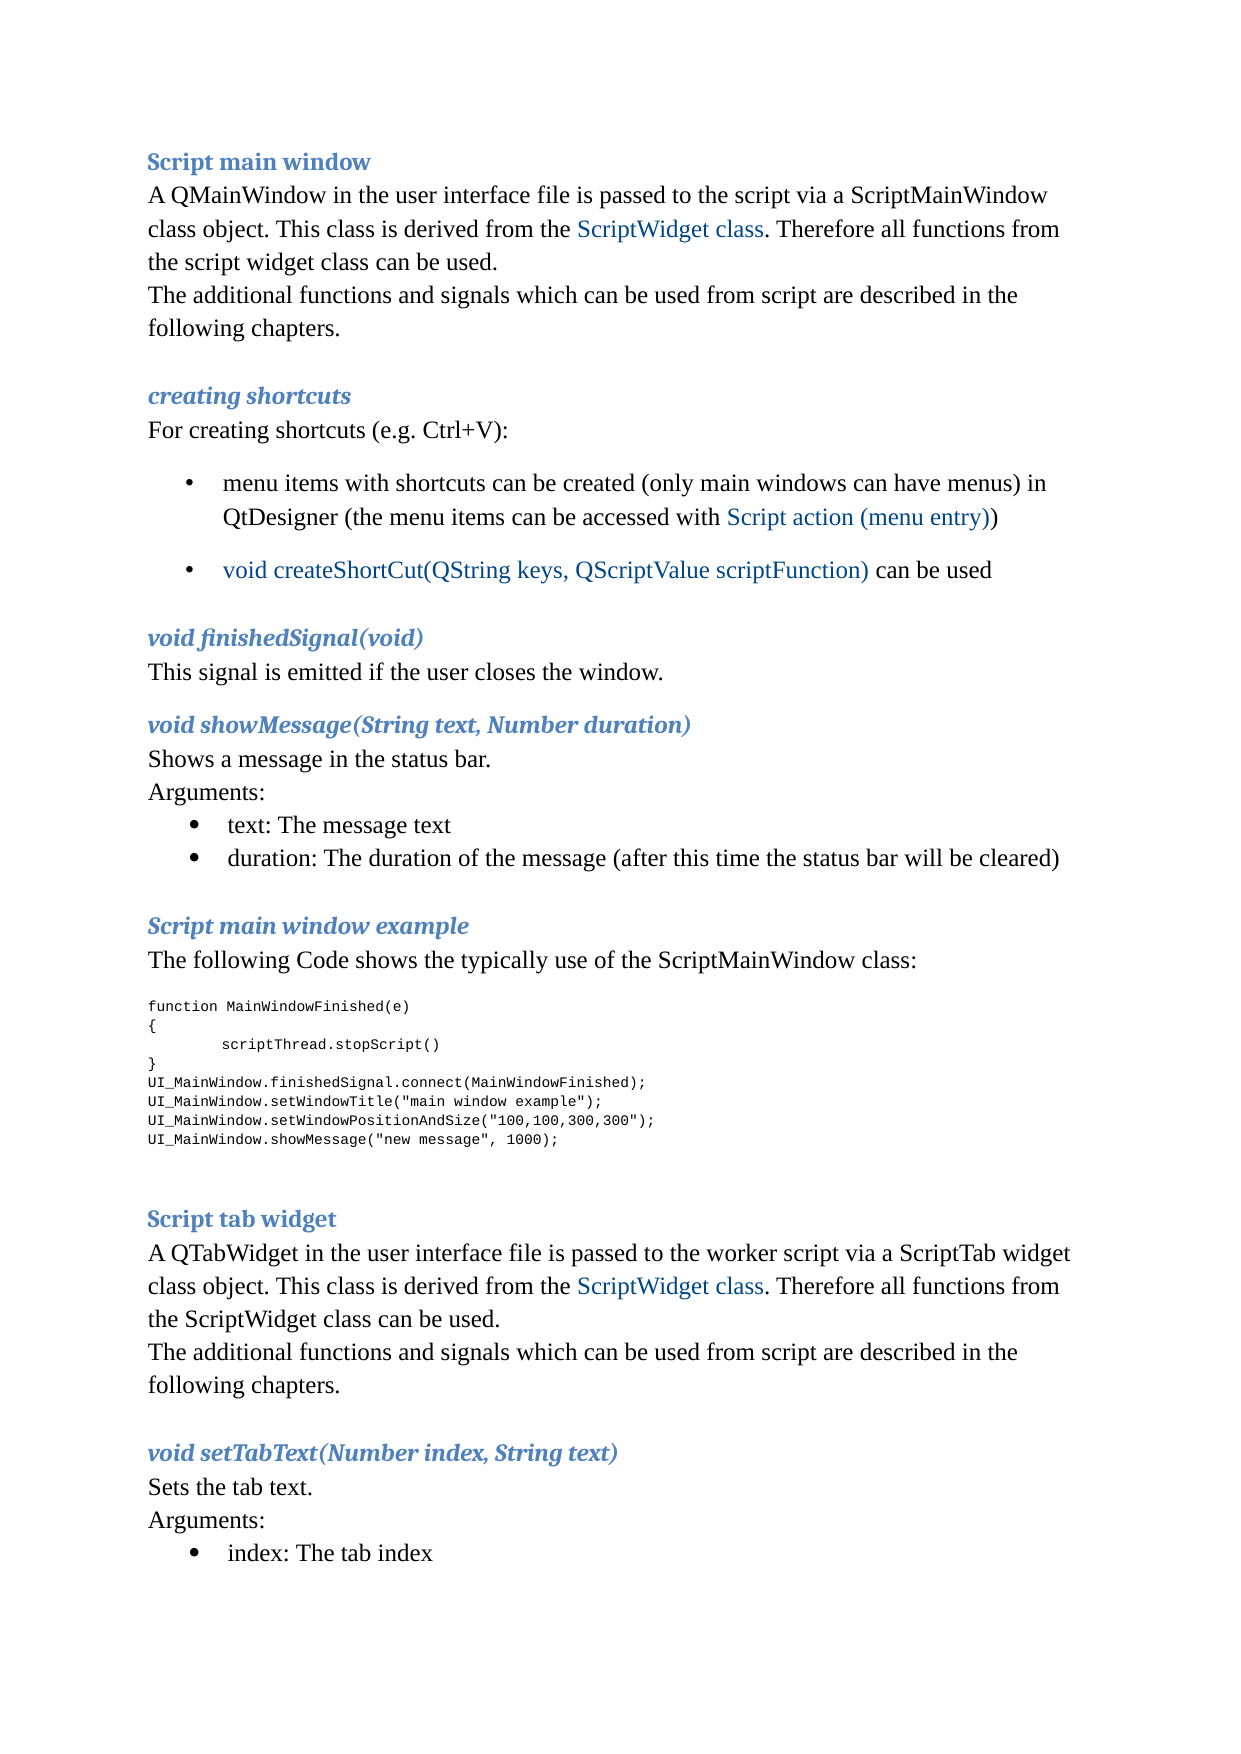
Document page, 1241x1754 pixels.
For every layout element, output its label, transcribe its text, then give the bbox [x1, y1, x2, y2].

text function MainWindowFinished(e) [148, 999, 1093, 1016]
list index: The tab index [190, 1538, 1093, 1567]
subtitle void showMessage(String text, Number duration) [148, 711, 1093, 740]
subtitle Script tab widget [148, 1205, 1093, 1233]
list menu items with shortcuts can be created (only main windows can have menus) in QtDesigner (the menu items can be accessed with Script action (menu entry)) [185, 468, 1093, 530]
list void createShortCut(QString keys, QScriptValue scriptFunction) can be used [185, 555, 1093, 584]
text UI_MainWindow.setWindowPositionAndSize("100,100,300,300"); [148, 1113, 1093, 1129]
text UI_MainWindow.showMessage("new message", 1000); [148, 1132, 1093, 1148]
text { [148, 1018, 1093, 1035]
text Arguments: [148, 1505, 1093, 1533]
subtitle Script main window [148, 148, 1093, 176]
text The additional functions and signals which can be used from script are described in the following chapters. [148, 1337, 1093, 1398]
text For creating shortcuts (e.g. Ctrl+V): [148, 415, 1093, 443]
list duration: The duration of the message (after this time the status bar will be cleared) [190, 843, 1093, 872]
text A QMainWindow in the user interface file is passed to the script via a ScriptMainWindow class object. This class is derived from the ScriptWidget class. Therefore all functions from the script widget class can be used. [148, 181, 1093, 275]
text UI_MainWindow.setWindowTitle("main window example"); [148, 1094, 1093, 1111]
text Arguments: [148, 777, 1093, 806]
subtitle creating shortcuts [148, 382, 1093, 410]
subtitle void setTabText(Number index, String text) [148, 1439, 1093, 1467]
text } [148, 1056, 1093, 1073]
text The additional functions and signals which can be used from script are described in the following chapters. [148, 280, 1093, 341]
subtitle void finishedSignal(void) [148, 624, 1093, 653]
list text: The message text [190, 810, 1093, 839]
text UI_MainWindow.finishedSignal.connect(MainWindowFinished); [148, 1075, 1093, 1092]
text This signal is emitted if the user closes the window. [148, 657, 1093, 686]
text A QTabWidget in the user interface file is passed to the worker script via a ScriptTab widget class object. This class is derived from the ScriptWidget class. Therefore all functions from the ScriptWidget class can be used. [148, 1238, 1093, 1332]
text Shows a message in the status bar. [148, 744, 1093, 773]
text Sets the tab text. [148, 1472, 1093, 1501]
text scriptThread.stopScript() [148, 1037, 1093, 1054]
subtitle Script main window example [148, 912, 1093, 941]
text The following Code shows the typically use of the ScriptMainWindow class: [148, 945, 1093, 974]
